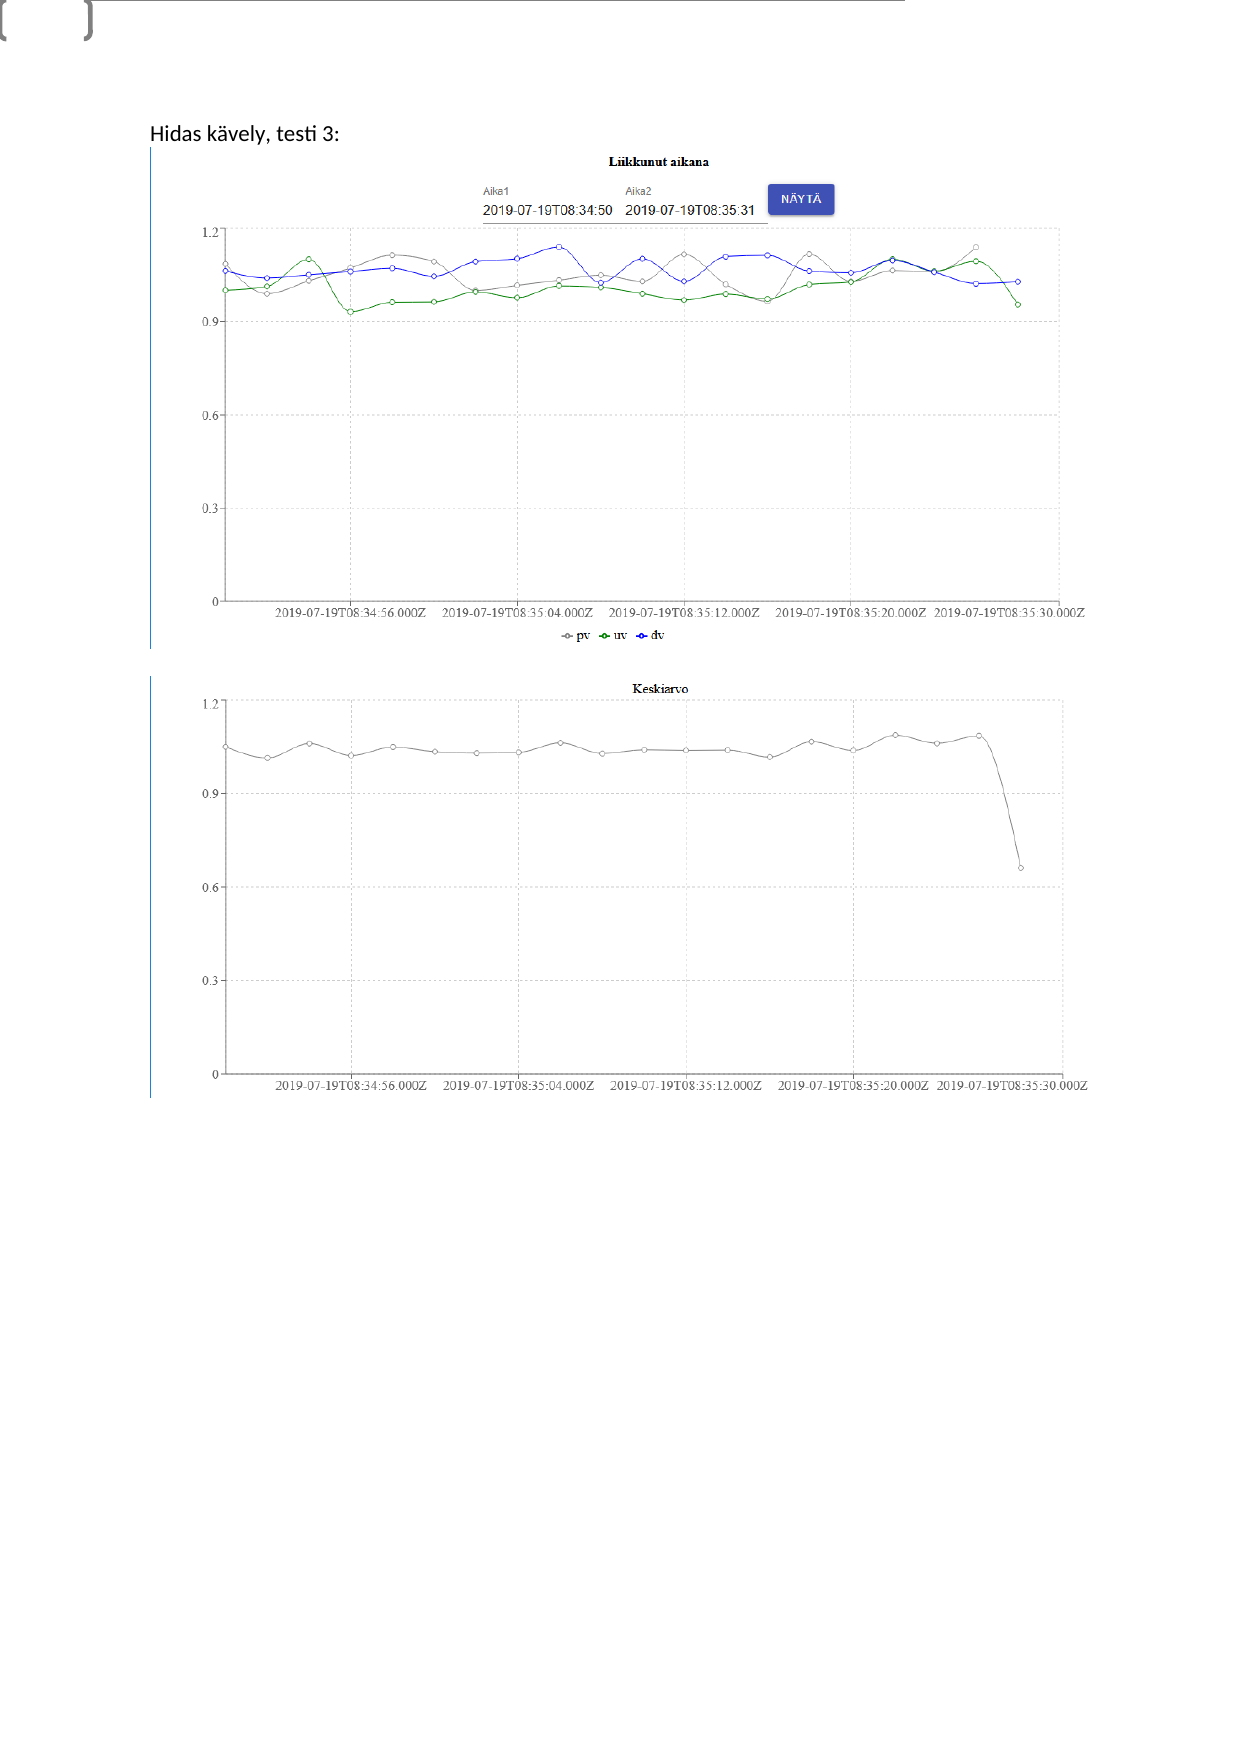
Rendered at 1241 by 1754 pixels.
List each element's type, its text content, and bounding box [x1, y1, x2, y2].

picture [150, 676, 1091, 1098]
text Hidas kävely, testi 3: [150, 119, 1090, 147]
picture [150, 147, 1091, 649]
